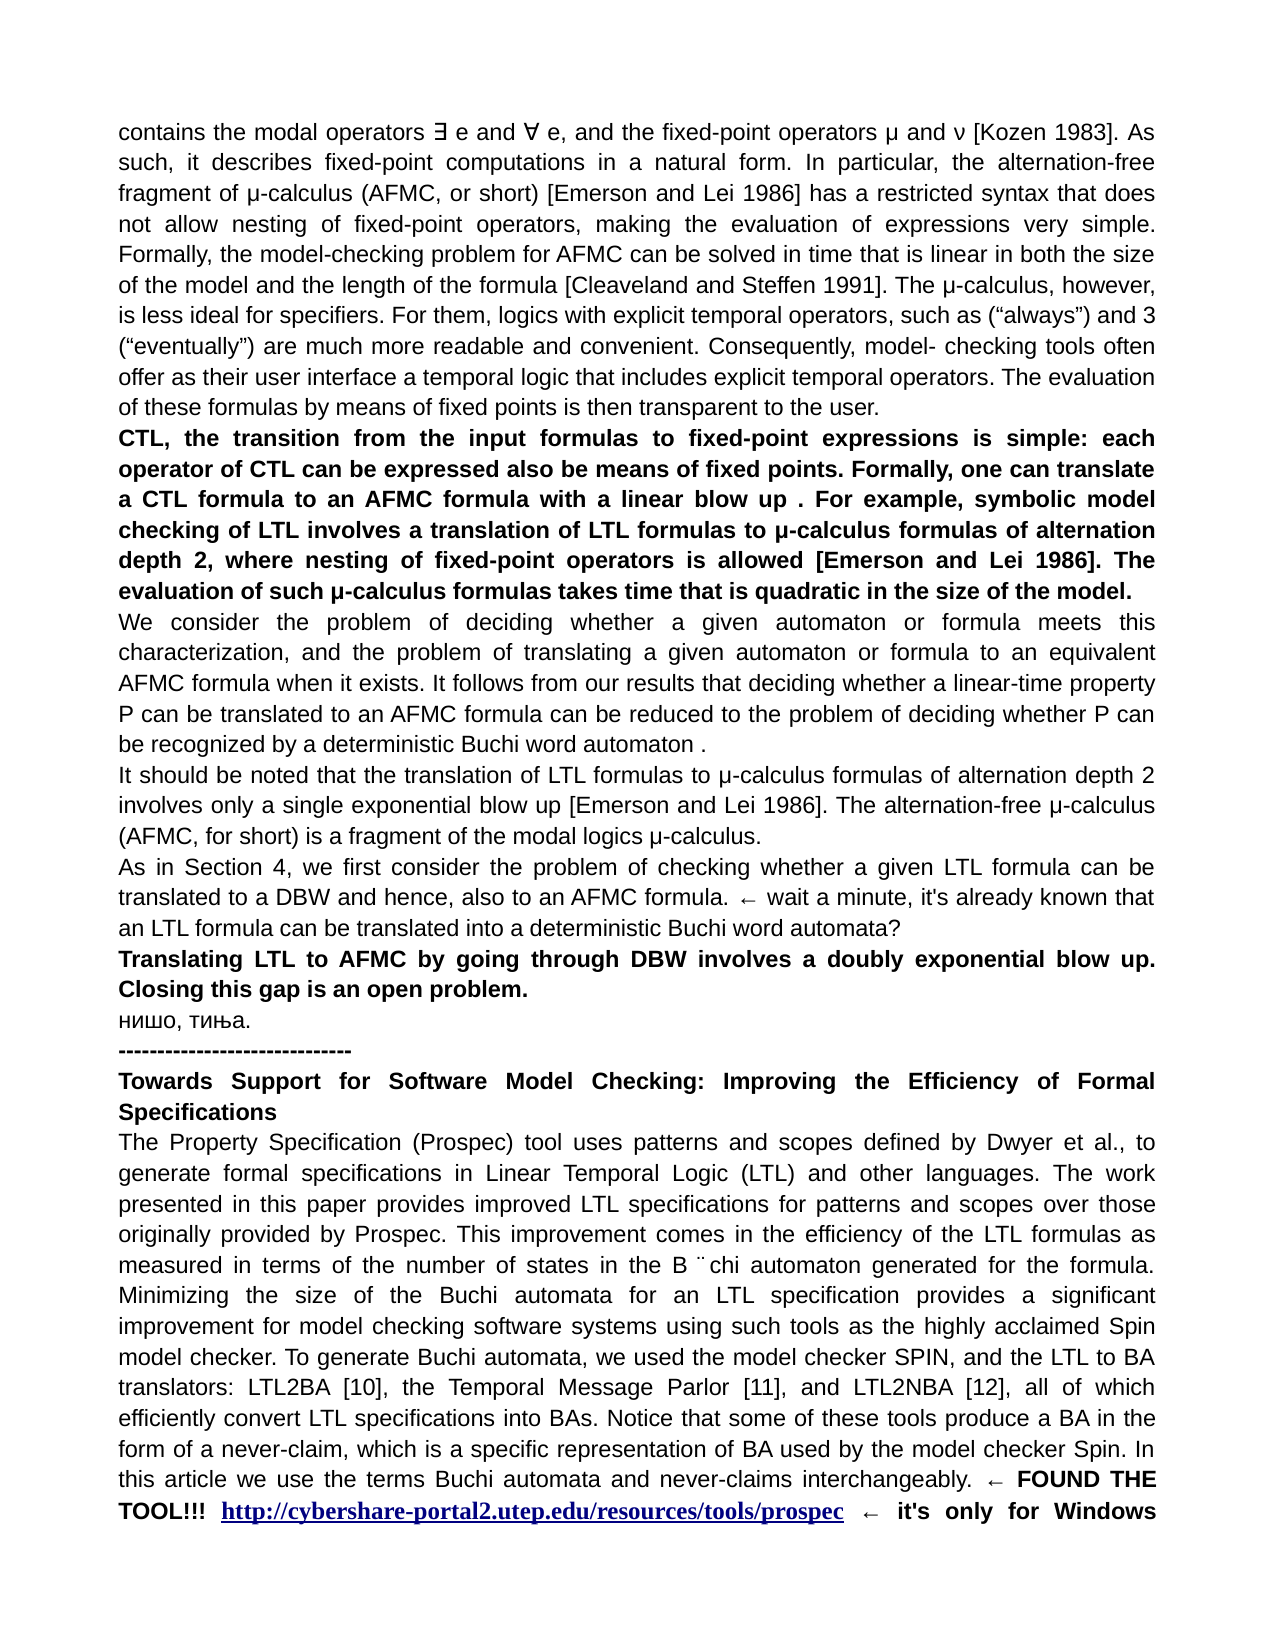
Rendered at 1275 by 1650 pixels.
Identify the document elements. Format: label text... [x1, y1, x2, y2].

text CTL, the transition from the input formulas to fixed-point expressions is simple: each operator of CTL can be expressed also be means of fixed points. Formally, one can translate a CTL formula to an AFMC formula with a linear blow up . For example, symbolic model checking of LTL involves a translation of LTL formulas to μ-calculus formulas of alternation depth 2, where nesting of fixed-point operators is allowed [Emerson and Lei 1986]. The evaluation of such μ-calculus formulas takes time that is quadratic in the size of the model. [118, 424, 1157, 604]
text It should be noted that the translation of LTL formulas to μ-calculus formulas of alternation depth 2 involves only a single exponential blow up [Emerson and Lei 1986]. The alternation-free μ-calculus (AFMC, for short) is a fragment of the modal logics μ-calculus. [118, 761, 1157, 849]
text As in Section 4, we first consider the problem of checking whether a given LTL formula can be translated to a DBW and hence, also to an AFMC formula. ← wait a minute, it's already known that an LTL formula can be translated into a deterministic Buchi word automata? [118, 853, 1157, 941]
text ------------------------------ [118, 1037, 1157, 1064]
text contains the modal operators ∃ e and ∀ e, and the fixed-point operators μ and ν [Kozen 1983]. As such, it describes fixed-point computations in a natural form. In particular, the alternation-free fragment of μ-calculus (AFMC, or short) [Emerson and Lei 1986] has a restricted syntax that does not allow nesting of fixed-point operators, making the evaluation of expressions very simple. Formally, the model-checking problem for AFMC can be solved in time that is linear in both the size of the model and the length of the formula [Cleaveland and Steffen 1991]. The μ-calculus, however, is less ideal for specifiers. For them, logics with explicit temporal operators, such as (“always”) and 3 (“eventually”) are much more readable and convenient. Consequently, model- checking tools often offer as their user interface a temporal logic that includes explicit temporal operators. The evaluation of these formulas by means of fixed points is then transparent to the user. [118, 118, 1157, 421]
text Translating LTL to AFMC by going through DBW involves a doubly exponential blow up. Closing this gap is an open problem. [118, 945, 1157, 1002]
text Towards Support for Software Model Checking: Improving the Efficiency of Formal Specifications [118, 1067, 1157, 1125]
text нишо, тиња. [118, 1006, 1157, 1033]
text We consider the problem of deciding whether a given automaton or formula meets this characterization, and the problem of translating a given automaton or formula to an equivalent AFMC formula when it exists. It follows from our results that deciding whether a linear-time property P can be translated to an AFMC formula can be reduced to the problem of deciding whether P can be recognized by a deterministic Buchi word automaton . [118, 608, 1157, 757]
text The Property Specification (Prospec) tool uses patterns and scopes defined by Dwyer et al., to generate formal specifications in Linear Temporal Logic (LTL) and other languages. The work presented in this paper provides improved LTL specifications for patterns and scopes over those originally provided by Prospec. This improvement comes in the efficiency of the LTL formulas as measured in terms of the number of states in the B ̈ chi automaton generated for the formula. Minimizing the size of the Buchi automata for an LTL specification provides a significant improvement for model checking software systems using such tools as the highly acclaimed Spin model checker. To generate Buchi automata, we used the model checker SPIN, and the LTL to BA translators: LTL2BA [10], the Temporal Message Parlor [11], and LTL2NBA [12], all of which efficiently convert LTL specifications into BAs. Notice that some of these tools produce a BA in the form of a never-claim, which is a specific representation of BA used by the model checker Spin. In this article we use the terms Buchi automata and never-claims interchangeably. ← FOUND THE TOOL!!! http://cybershare-portal2.utep.edu/resources/tools/prospec ← it's only for Windows [118, 1129, 1157, 1525]
